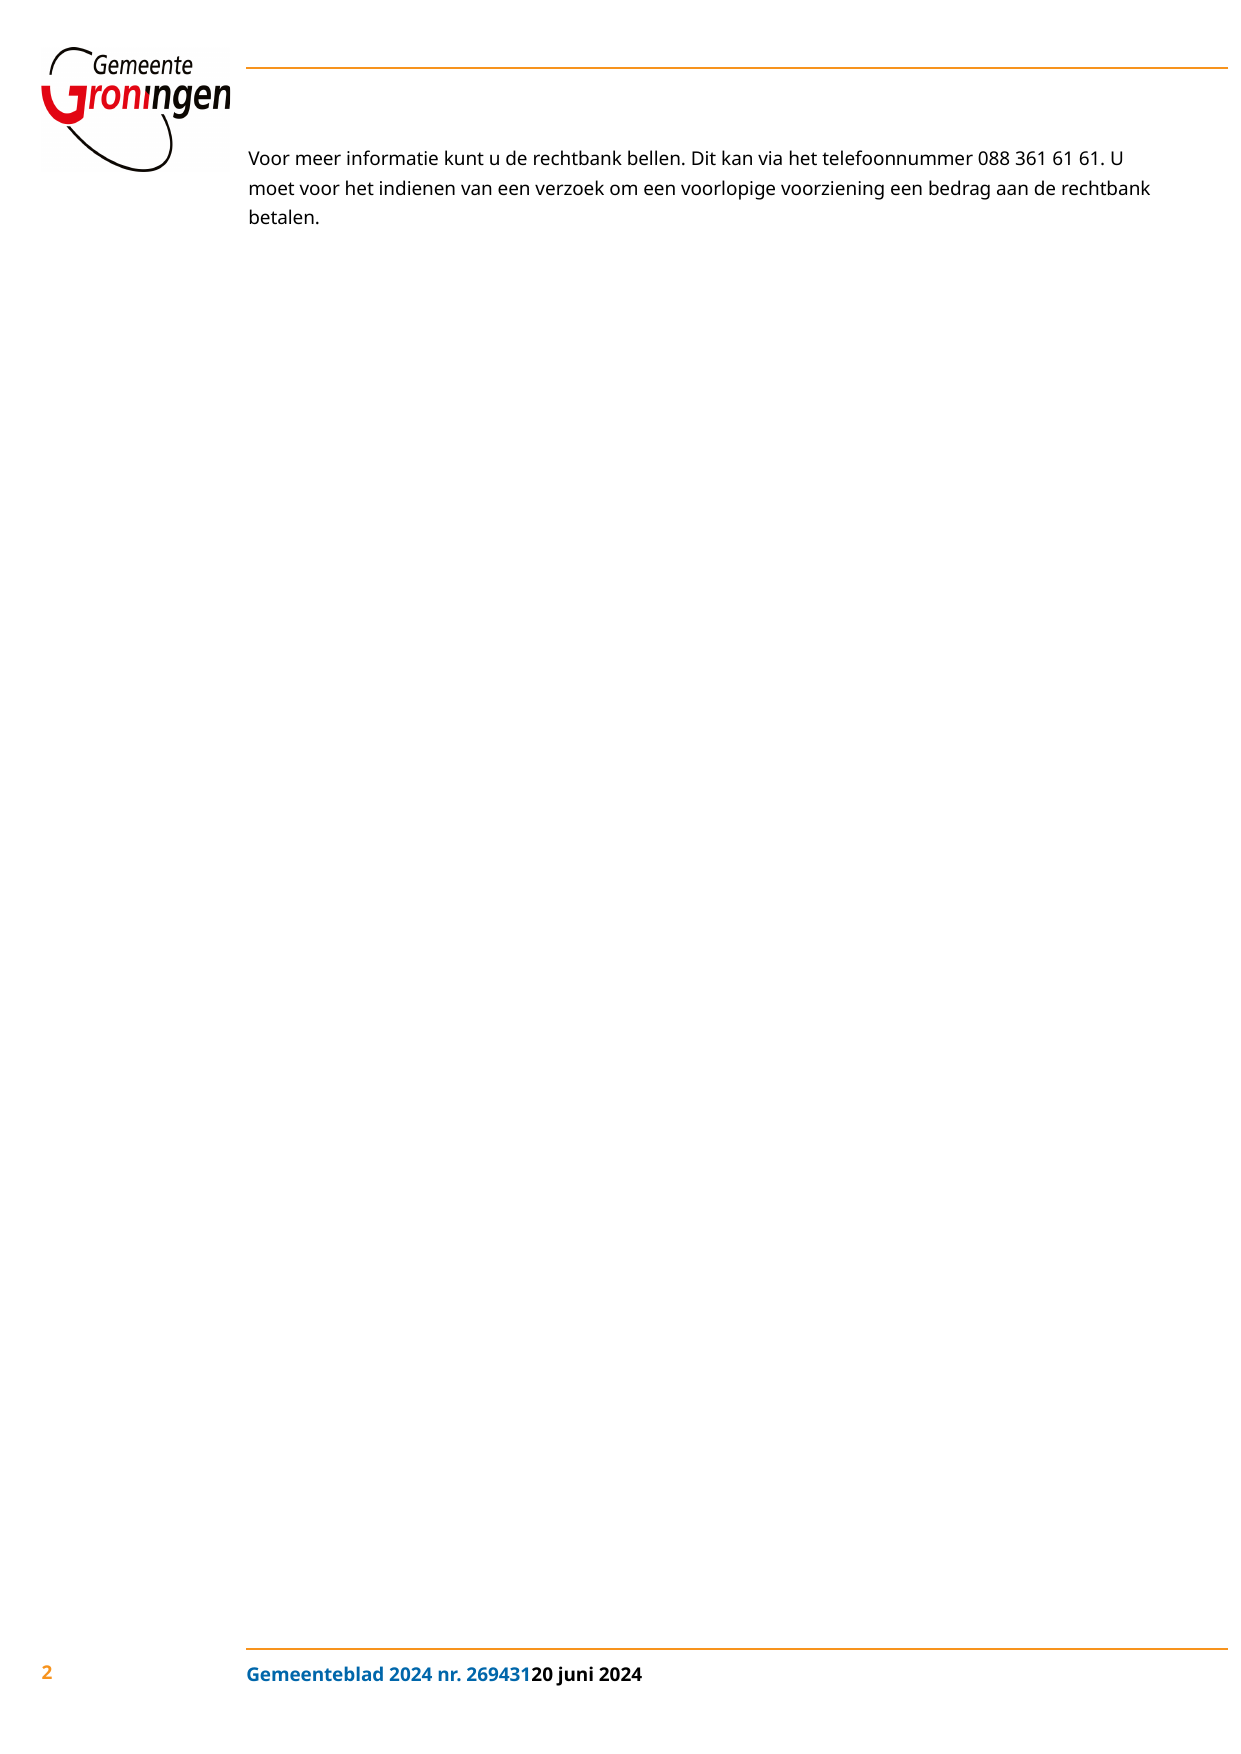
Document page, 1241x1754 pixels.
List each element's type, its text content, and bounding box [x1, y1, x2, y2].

text Voor meer informatie kunt u de rechtbank bellen. Dit kan via het telefoonnummer 088 361 61 61. U moet voor het indienen van een verzoek om een voorlopige voorziening een bedrag aan de rechtbank betalen. [248, 145, 1152, 230]
picture [41, 47, 231, 172]
